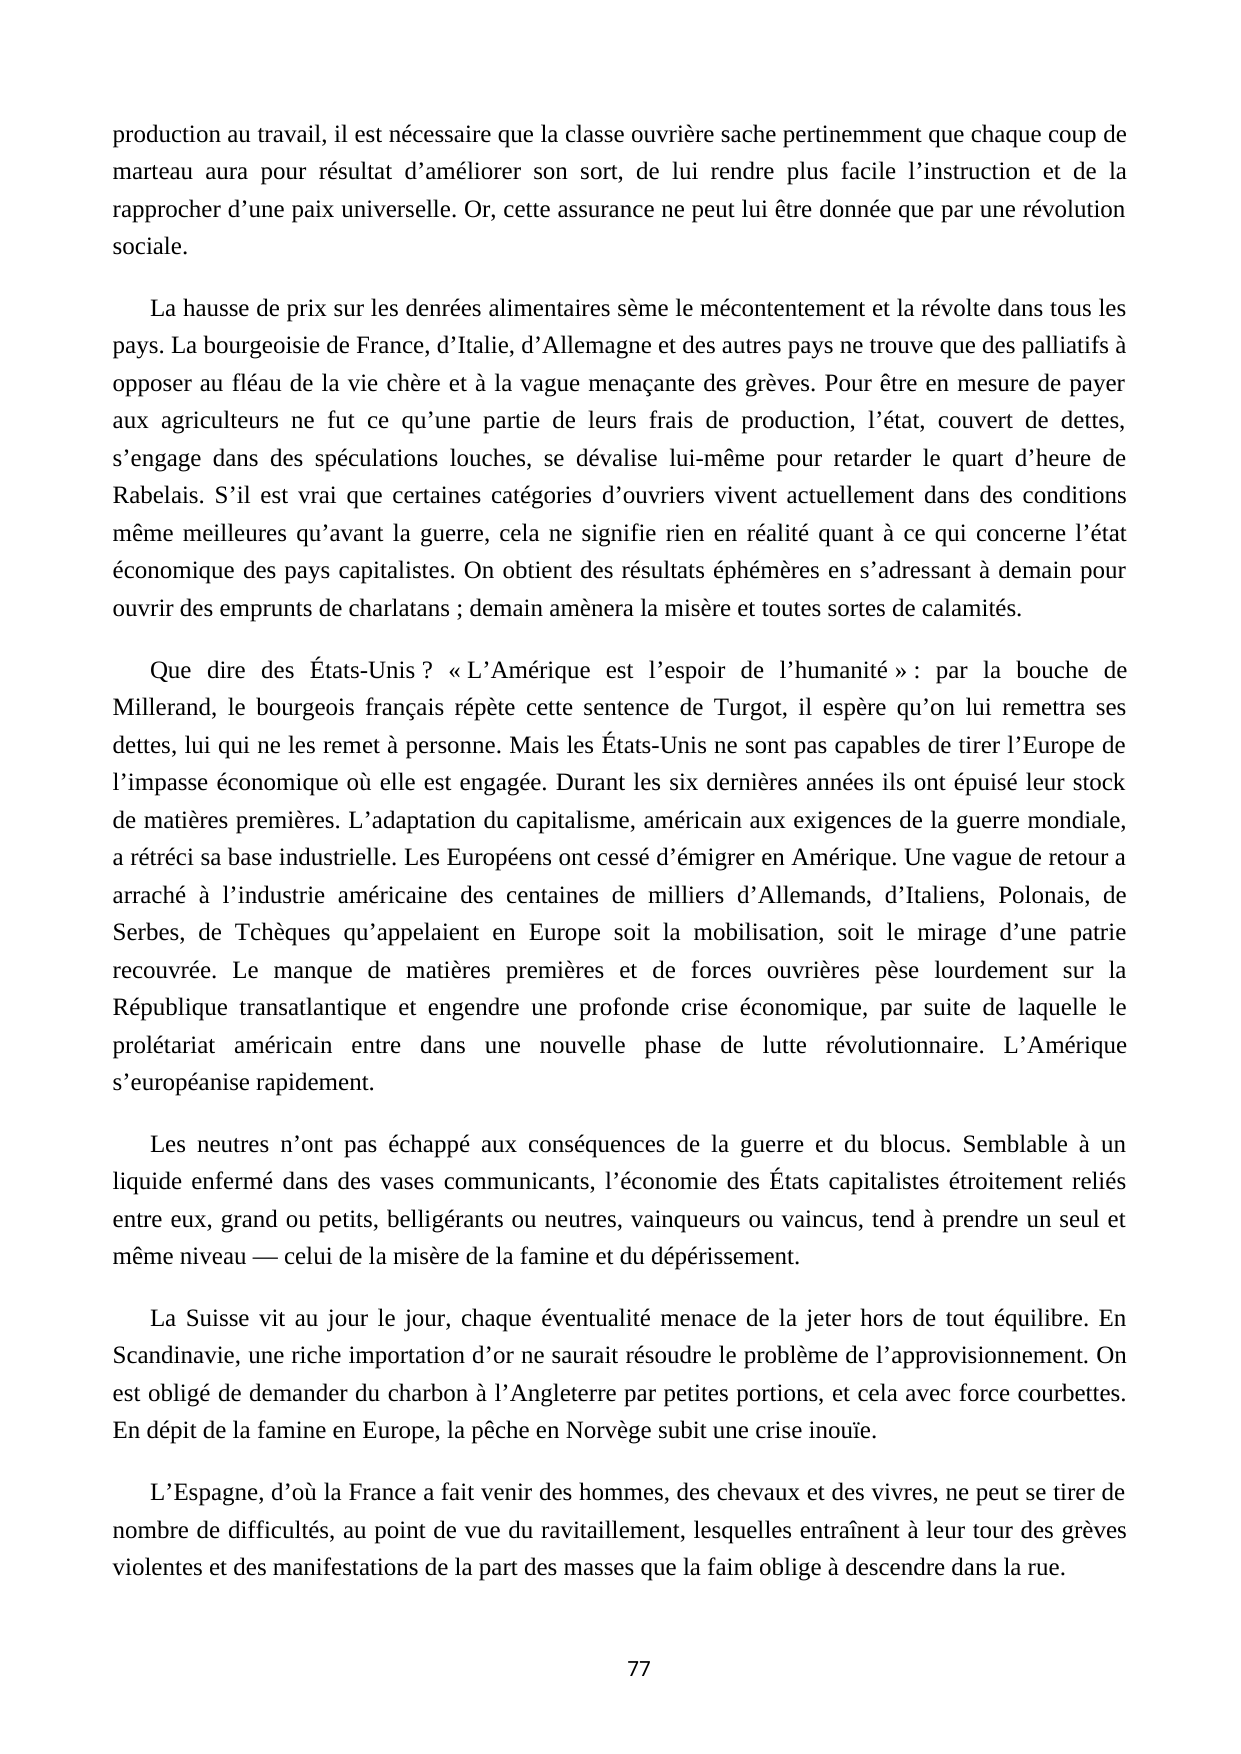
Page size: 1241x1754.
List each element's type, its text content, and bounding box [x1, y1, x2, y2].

text production au travail, il est nécessaire que la classe ouvrière sache pertinemment que chaque coup de marteau aura pour résultat d’améliorer son sort, de lui rendre plus facile l’instruction et de la rapprocher d’une paix universelle. Or, cette assurance ne peut lui être donnée que par une révolution sociale. [112, 112, 1128, 262]
text La Suisse vit au jour le jour, chaque éventualité menace de la jeter hors de tout équilibre. En Scandinavie, une riche importation d’or ne saurait résoudre le problème de l’approvisionnement. On est obligé de demander du charbon à l’Angleterre par petites portions, et cela avec force courbettes. En dépit de la famine en Europe, la pêche en Norvège subit une crise inouïe. [112, 1296, 1128, 1446]
text L’Espagne, d’où la France a fait venir des hommes, des chevaux et des vivres, ne peut se tirer de nombre de difficultés, au point de vue du ravitaillement, lesquelles entraînent à leur tour des grèves violentes et des manifestations de la part des masses que la faim oblige à descendre dans la rue. [112, 1471, 1128, 1583]
text La hausse de prix sur les denrées alimentaires sème le mécontentement et la révolte dans tous les pays. La bourgeoisie de France, d’Italie, d’Allemagne et des autres pays ne trouve que des palliatifs à opposer au fléau de la vie chère et à la vague menaçante des grèves. Pour être en mesure de payer aux agriculteurs ne fut ce qu’une partie de leurs frais de production, l’état, couvert de dettes, s’engage dans des spéculations louches, se dévalise lui-même pour retarder le quart d’heure de Rabelais. S’il est vrai que certaines catégories d’ouvriers vivent actuellement dans des conditions même meilleures qu’avant la guerre, cela ne signifie rien en réalité quant à ce qui concerne l’état économique des pays capitalistes. On obtient des résultats éphémères en s’adressant à demain pour ouvrir des emprunts de charlatans ; demain amènera la misère et toutes sortes de calamités. [112, 286, 1128, 624]
text Que dire des États-Unis ? « L’Amérique est l’espoir de l’humanité » : par la bouche de Millerand, le bourgeois français répète cette sentence de Turgot, il espère qu’on lui remettra ses dettes, lui qui ne les remet à personne. Mais les États-Unis ne sont pas capables de tirer l’Europe de l’impasse économique où elle est engagée. Durant les six dernières années ils ont épuisé leur stock de matières premières. L’adaptation du capitalisme, américain aux exigences de la guerre mondiale, a rétréci sa base industrielle. Les Européens ont cessé d’émigrer en Amérique. Une vague de retour a arraché à l’industrie américaine des centaines de milliers d’Allemands, d’Italiens, Polonais, de Serbes, de Tchèques qu’appelaient en Europe soit la mobilisation, soit le mirage d’une patrie recouvrée. Le manque de matières premières et de forces ouvrières pèse lourdement sur la République transatlantique et engendre une profonde crise économique, par suite de laquelle le prolétariat américain entre dans une nouvelle phase de lutte révolutionnaire. L’Amérique s’européanise rapidement. [112, 648, 1128, 1098]
text Les neutres n’ont pas échappé aux conséquences de la guerre et du blocus. Semblable à un liquide enfermé dans des vases communicants, l’économie des États capitalistes étroitement reliés entre eux, grand ou petits, belligérants ou neutres, vainqueurs ou vaincus, tend à prendre un seul et même niveau — celui de la misère de la famine et du dépérissement. [112, 1122, 1128, 1272]
